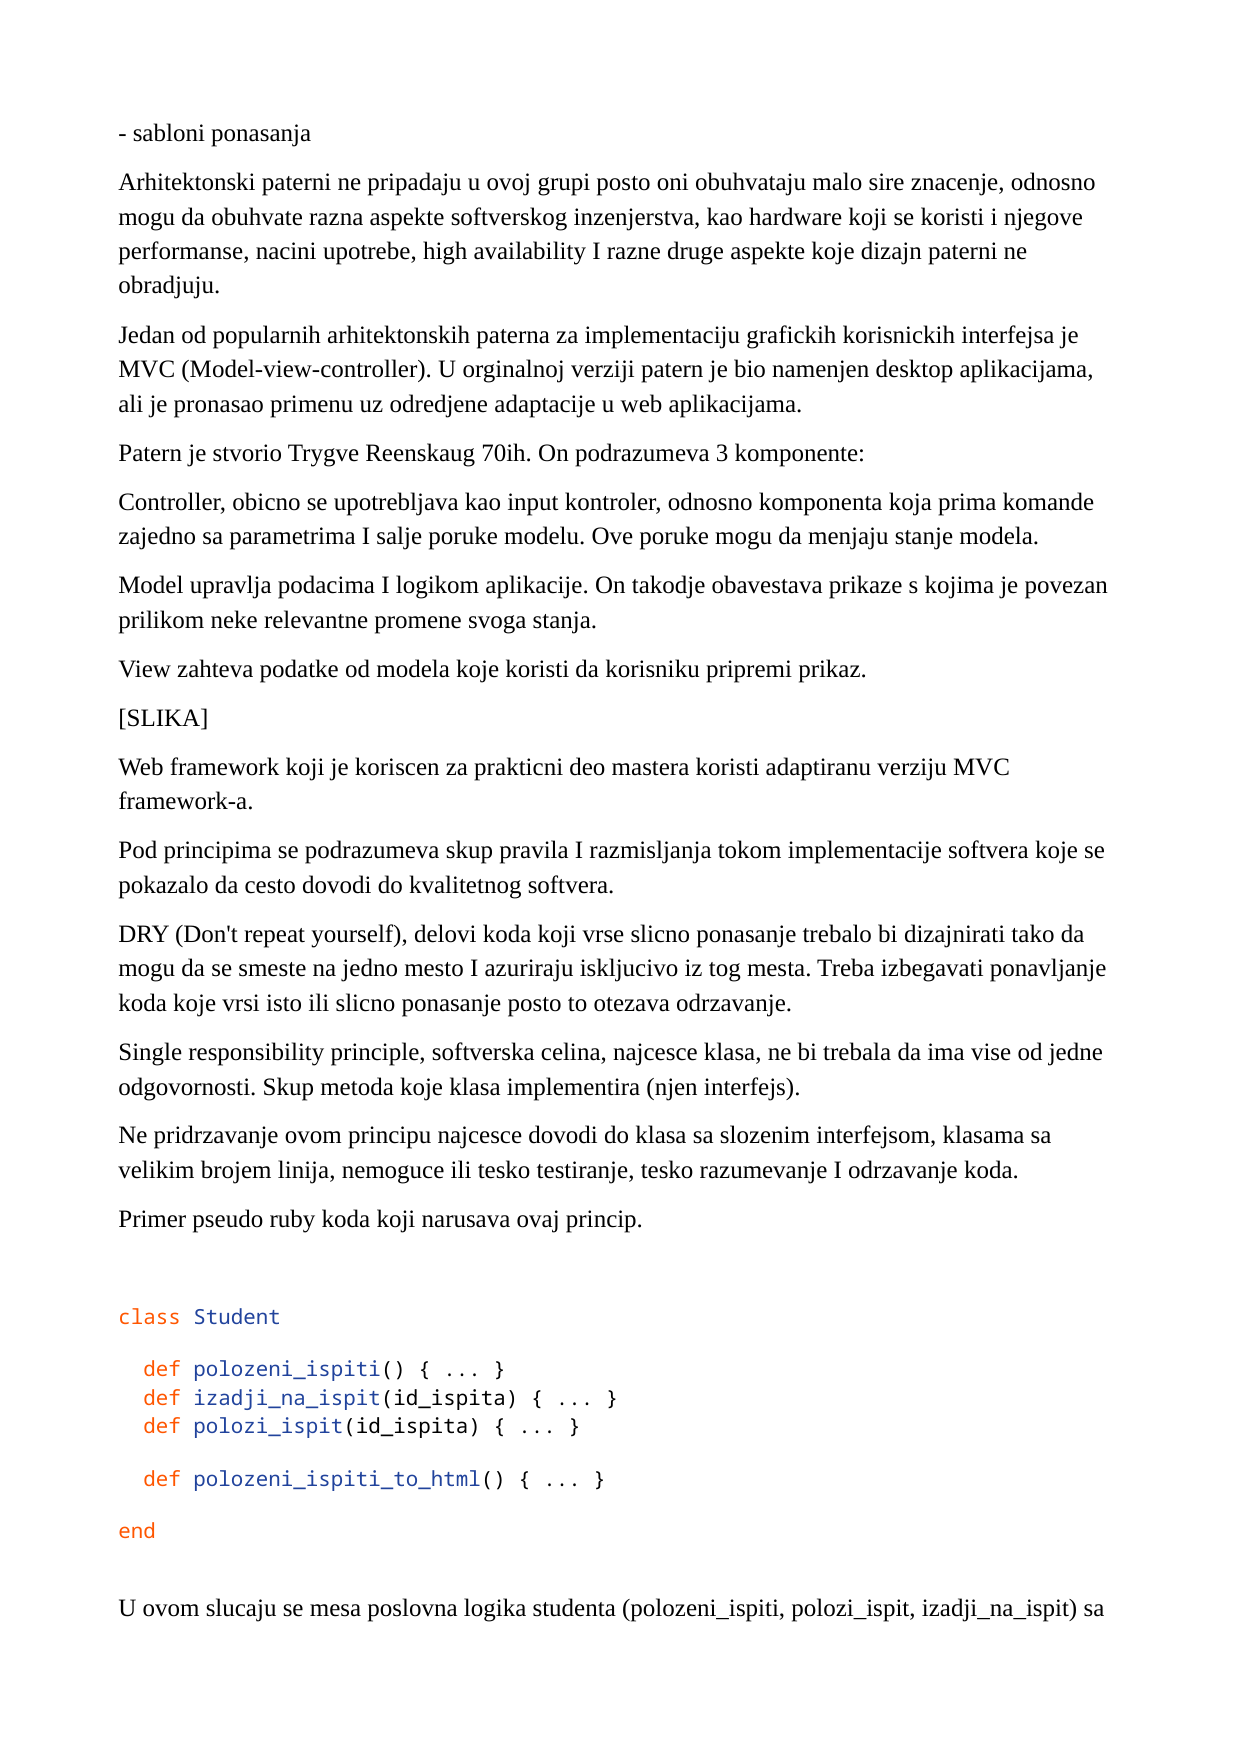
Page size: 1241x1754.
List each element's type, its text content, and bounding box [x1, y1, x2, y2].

text end [118, 1516, 1122, 1544]
text U ovom slucaju se mesa poslovna logika studenta (polozeni_ispiti, polozi_ispit, izadji_na_ispit) sa [118, 1593, 1122, 1622]
text Patern je stvorio Trygve Reenskaug 70ih. On podrazumeva 3 komponente: [118, 438, 1122, 466]
text Arhitektonski paterni ne pripadaju u ovoj grupi posto oni obuhvataju malo sire znacenje, odnosno mogu da obuhvate razna aspekte softverskog inzenjerstva, kao hardware koji se koristi i njegove performanse, nacini upotrebe, high availability I razne druge aspekte koje dizajn paterni ne obradjuju. [118, 167, 1122, 299]
text class Student [118, 1302, 1122, 1331]
text Pod principima se podrazumeva skup pravila I razmisljanja tokom implementacije softvera koje se pokazalo da cesto dovodi do kvalitetnog softvera. [118, 836, 1122, 899]
text def izadji_na_ispit(id_ispita) { ... } [118, 1383, 1122, 1411]
text Primer pseudo ruby koda koji narusava ovaj princip. [118, 1204, 1122, 1233]
text Web framework koji je koriscen za prakticni deo mastera koristi adaptiranu verziju MVC framework-a. [118, 752, 1122, 815]
text def polozi_ispit(id_ispita) { ... } [118, 1411, 1122, 1440]
text Single responsibility principle, softverska celina, najcesce klasa, ne bi trebala da ima vise od jedne odgovornosti. Skup metoda koje klasa implementira (njen interfejs). [118, 1037, 1122, 1100]
text Jedan od popularnih arhitektonskih paterna za implementaciju grafickih korisnickih interfejsa je MVC (Model-view-controller). U orginalnoj verziji patern je bio namenjen desktop aplikacijama, ali je pronasao primenu uz odredjene adaptacije u web aplikacijama. [118, 320, 1122, 417]
text def polozeni_ispiti() { ... } [118, 1354, 1122, 1383]
text DRY (Don't repeat yourself), delovi koda koji vrse slicno ponasanje trebalo bi dizajnirati tako da mogu da se smeste na jedno mesto I azuriraju iskljucivo iz tog mesta. Treba izbegavati ponavljanje koda koje vrsi isto ili slicno ponasanje posto to otezava odrzavanje. [118, 919, 1122, 1017]
text [SLIKA] [118, 703, 1122, 732]
text Model upravlja podacima I logikom aplikacije. On takodje obavestava prikaze s kojima je povezan prilikom neke relevantne promene svoga stanja. [118, 570, 1122, 633]
text Controller, obicno se upotrebljava kao input kontroler, odnosno komponenta koja prima komande zajedno sa parametrima I salje poruke modelu. Ove poruke mogu da menjaju stanje modela. [118, 487, 1122, 550]
text - sabloni ponasanja [118, 118, 1122, 147]
text View zahteva podatke od modela koje koristi da korisniku pripremi prikaz. [118, 654, 1122, 683]
text def polozeni_ispiti_to_html() { ... } [118, 1464, 1122, 1492]
text Ne pridrzavanje ovom principu najcesce dovodi do klasa sa slozenim interfejsom, klasama sa velikim brojem linija, nemoguce ili tesko testiranje, tesko razumevanje I odrzavanje koda. [118, 1121, 1122, 1184]
